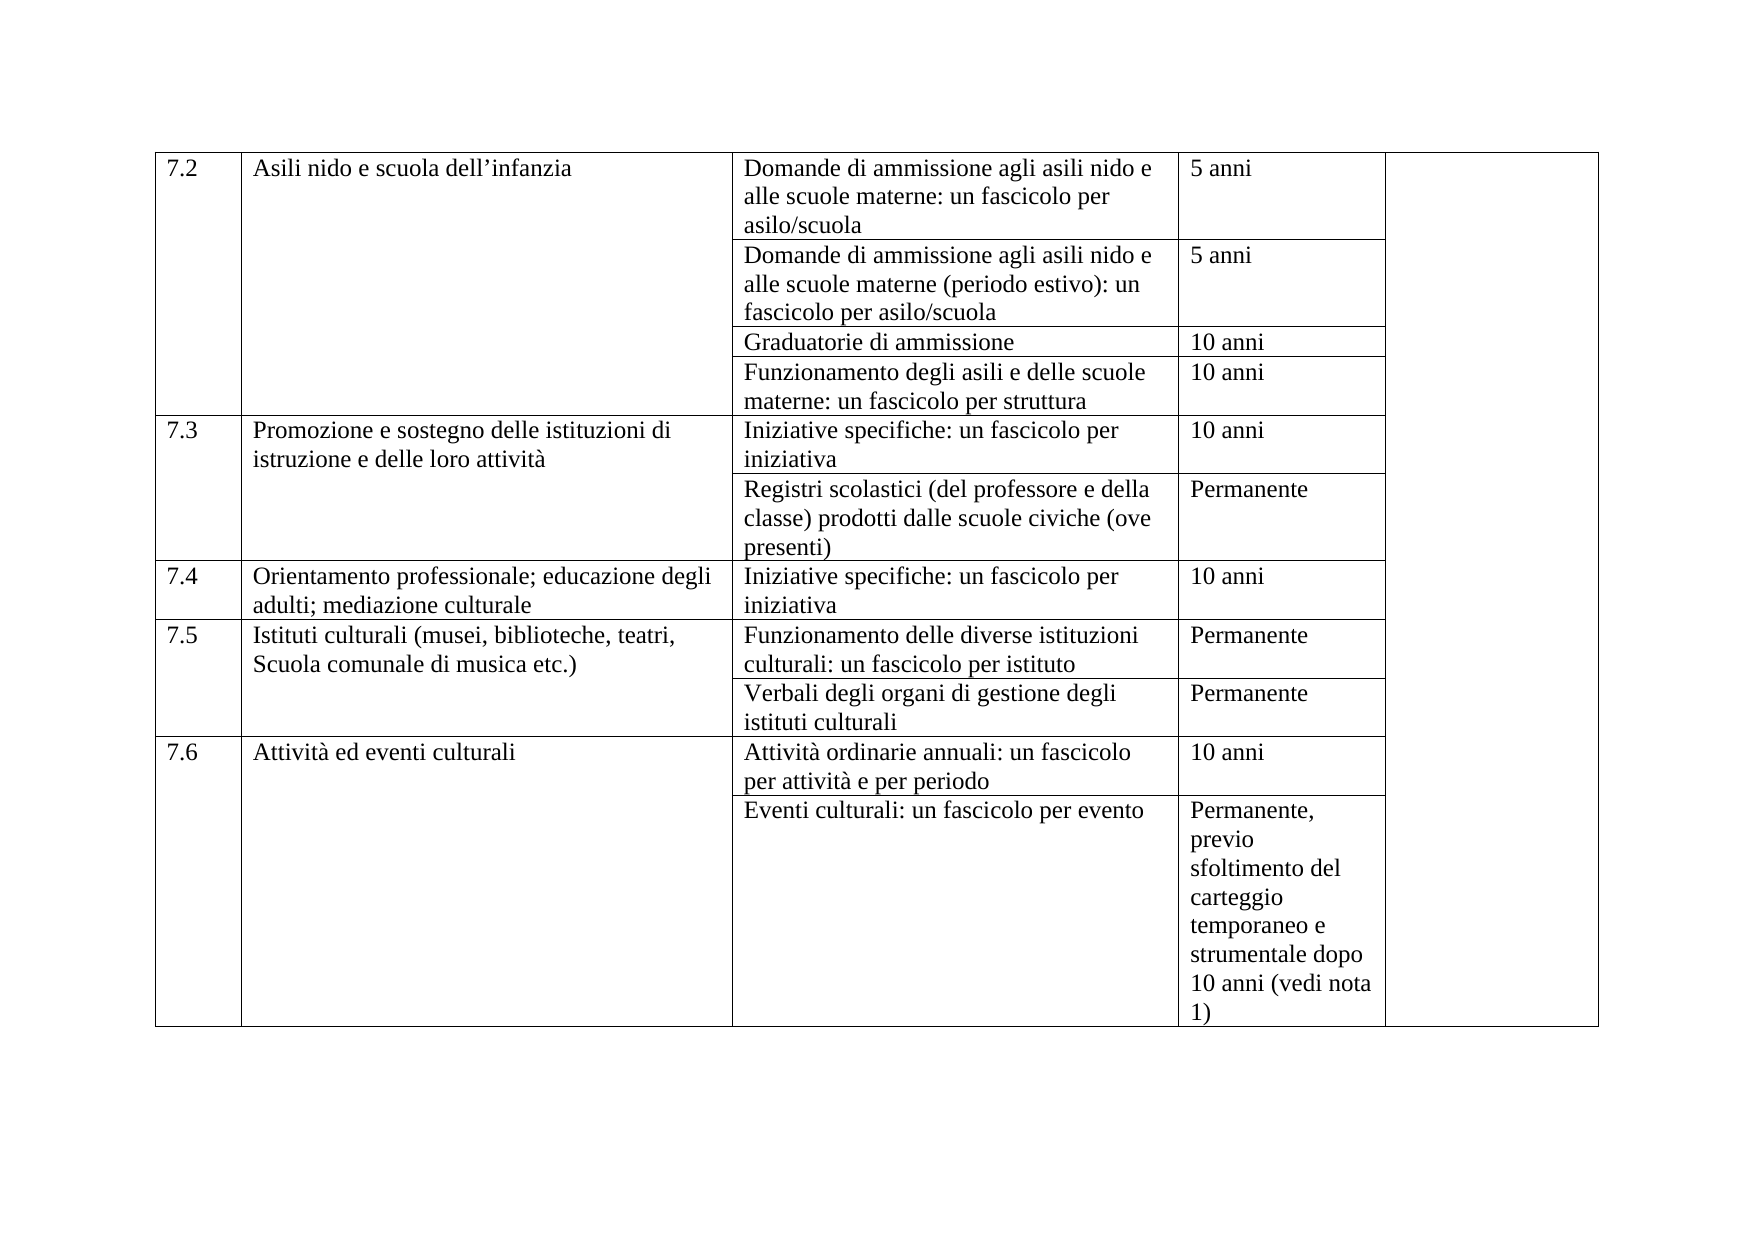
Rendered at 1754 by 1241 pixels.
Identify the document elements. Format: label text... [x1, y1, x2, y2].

table_header Asili nido e scuola dell’infanzia [242, 153, 732, 414]
table_cell 10 anni [1179, 737, 1385, 794]
table_cell Permanente [1179, 474, 1385, 560]
table_cell Verbali degli organi di gestione degli istituti culturali [733, 679, 1178, 736]
table_cell Permanente [1179, 679, 1385, 736]
table_cell Istituti culturali (musei, biblioteche, teatri, Scuola comunale di musica etc.) [242, 620, 732, 736]
table_cell 10 anni [1179, 327, 1385, 356]
table_cell 10 anni [1179, 561, 1385, 619]
table_cell 7.3 [156, 416, 241, 560]
table_header 5 anni [1179, 153, 1385, 239]
table_cell Orientamento professionale; educazione degli adulti; mediazione culturale [242, 561, 732, 619]
table_cell Attività ed eventi culturali [242, 737, 732, 1026]
table_cell 5 anni [1179, 240, 1385, 326]
table_cell 10 anni [1179, 357, 1385, 414]
table_cell 10 anni [1179, 416, 1385, 473]
table_header 7.2 [156, 153, 241, 414]
table_cell Eventi culturali: un fascicolo per evento [733, 796, 1178, 1026]
table_header [1386, 153, 1598, 1026]
table_cell Promozione e sostegno delle istituzioni di istruzione e delle loro attività [242, 416, 732, 560]
table_cell 7.5 [156, 620, 241, 736]
table_cell Domande di ammissione agli asili nido e alle scuole materne (periodo estivo): un fascicolo per asilo/scuola [733, 240, 1178, 326]
table_cell Funzionamento delle diverse istituzioni culturali: un fascicolo per istituto [733, 620, 1178, 677]
table_cell Funzionamento degli asili e delle scuole materne: un fascicolo per struttura [733, 357, 1178, 414]
table_header Domande di ammissione agli asili nido e alle scuole materne: un fascicolo per asilo/scuola [733, 153, 1178, 239]
table_cell Permanente, previo sfoltimento del carteggio temporaneo e strumentale dopo 10 anni (vedi nota 1) [1179, 796, 1385, 1026]
table_cell Iniziative specifiche: un fascicolo per iniziativa [733, 416, 1178, 473]
table_cell Registri scolastici (del professore e della classe) prodotti dalle scuole civiche (ove presenti) [733, 474, 1178, 560]
table_cell Iniziative specifiche: un fascicolo per iniziativa [733, 561, 1178, 619]
table_cell Graduatorie di ammissione [733, 327, 1178, 356]
table_cell Permanente [1179, 620, 1385, 677]
table_cell 7.6 [156, 737, 241, 1026]
table_cell 7.4 [156, 561, 241, 619]
table_cell Attività ordinarie annuali: un fascicolo per attività e per periodo [733, 737, 1178, 794]
